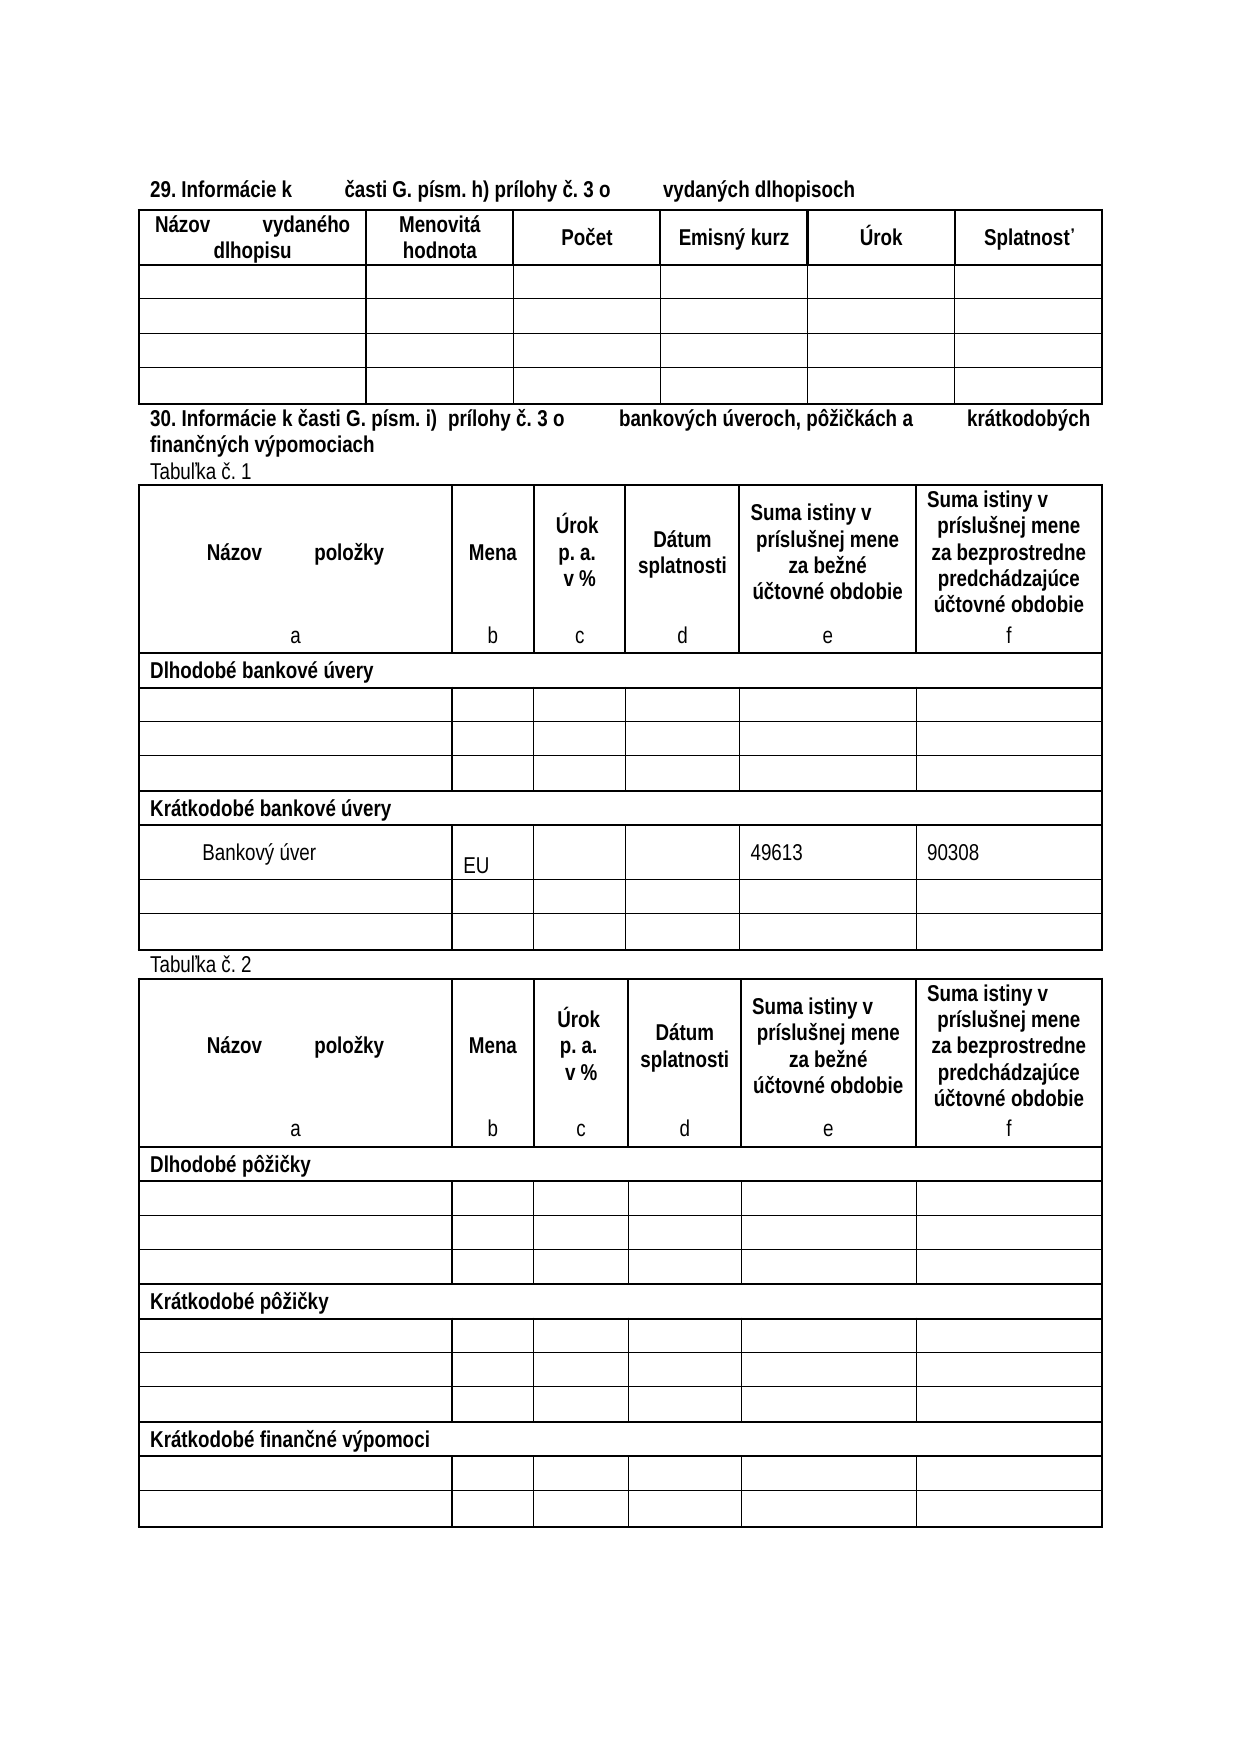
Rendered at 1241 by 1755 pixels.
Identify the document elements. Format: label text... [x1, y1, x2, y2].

table_cell [453, 1387, 533, 1421]
table_cell f [917, 618, 1101, 652]
table_cell [917, 1320, 1101, 1352]
table_cell [626, 914, 739, 949]
table_cell [917, 689, 1101, 721]
table_cell [917, 914, 1101, 949]
text Tabuľka č. 1 [150, 458, 1090, 484]
table_cell [629, 1320, 741, 1352]
table_cell [534, 1182, 628, 1214]
table_cell [514, 266, 660, 298]
table_cell [917, 1182, 1101, 1214]
table_cell [808, 299, 954, 332]
table_cell [453, 722, 533, 755]
table_cell c [535, 1111, 627, 1146]
table_cell EU [453, 826, 533, 879]
table_cell [629, 1250, 741, 1283]
table_cell [917, 1387, 1101, 1421]
table_cell [626, 722, 739, 755]
table_cell [626, 756, 739, 790]
table_cell [534, 914, 625, 949]
table_cell Krátkodobé bankové úvery [140, 792, 1101, 824]
table_cell [742, 1491, 916, 1526]
table_cell [140, 722, 451, 755]
table_cell Krátkodobé finančné výpomoci [140, 1423, 1101, 1455]
table_cell [367, 368, 513, 403]
table_cell [917, 1491, 1101, 1526]
table_cell [140, 756, 451, 790]
table_cell [626, 689, 739, 721]
table_cell [534, 1457, 628, 1489]
table_cell [140, 1250, 451, 1283]
table_cell [514, 299, 660, 332]
table_cell [140, 334, 365, 367]
table_cell [140, 1216, 451, 1249]
table_header Suma istiny v príslušnej mene za bežné účtovné obdobie [742, 980, 915, 1111]
table_cell [140, 1353, 451, 1386]
table_cell [534, 1387, 628, 1421]
table_cell c [535, 618, 624, 652]
table_cell [453, 1216, 533, 1249]
table_cell [453, 1320, 533, 1352]
table_header Suma istiny v príslušnej mene za bezprostredne predchádzajúce účtovné obdobie [917, 980, 1101, 1111]
table_cell [742, 1320, 916, 1352]
table_cell [629, 1387, 741, 1421]
table_cell e [742, 1111, 915, 1146]
table_cell [140, 1387, 451, 1421]
table_cell [742, 1182, 916, 1214]
table_cell [917, 880, 1101, 913]
table_header Počet [514, 211, 659, 264]
table_cell a [140, 618, 451, 652]
table_cell [453, 1491, 533, 1526]
table_cell [740, 756, 916, 790]
table_cell [955, 334, 1101, 367]
table_cell [917, 722, 1101, 755]
table_cell [742, 1457, 916, 1489]
table_cell [955, 266, 1101, 298]
table_cell [140, 914, 451, 949]
table_cell [742, 1216, 916, 1249]
table_header Mena [453, 980, 533, 1111]
table_cell [629, 1353, 741, 1386]
table_cell [140, 299, 365, 332]
table_cell a [140, 1111, 451, 1146]
table_cell [453, 880, 533, 913]
table_cell [917, 1216, 1101, 1249]
table_cell [661, 299, 807, 332]
table_cell f [917, 1111, 1101, 1146]
table_header Názov vydaného dlhopisu [140, 211, 365, 264]
table_cell 49613 [740, 826, 916, 879]
table_cell [140, 1182, 451, 1214]
table_cell [742, 1353, 916, 1386]
table_cell [808, 368, 954, 403]
table_cell [917, 756, 1101, 790]
table_header Dátum splatnosti [629, 980, 740, 1111]
table_cell e [740, 618, 915, 652]
table_header Dátum splatnosti [626, 486, 738, 618]
table_header Menovitá hodnota [367, 211, 512, 264]
table_cell [140, 880, 451, 913]
table_cell [917, 1250, 1101, 1283]
table_cell [740, 722, 916, 755]
table_cell [534, 1320, 628, 1352]
table_cell [514, 368, 660, 403]
table_cell [453, 914, 533, 949]
table_cell d [629, 1111, 740, 1146]
table_cell [534, 1491, 628, 1526]
table_cell Bankový úver [140, 826, 451, 879]
table_cell [629, 1457, 741, 1489]
table_cell b [453, 618, 533, 652]
table_cell 90308 [917, 826, 1101, 879]
table_cell [367, 299, 513, 332]
table_cell [955, 368, 1101, 403]
table_cell Krátkodobé pôžičky [140, 1285, 1101, 1318]
table_cell d [626, 618, 738, 652]
table_cell [367, 334, 513, 367]
table_cell Dlhodobé bankové úvery [140, 654, 1101, 687]
table_header Úrok [809, 211, 954, 264]
table_cell [140, 1320, 451, 1352]
table_header Suma istiny v príslušnej mene za bežné účtovné obdobie [740, 486, 915, 618]
table_header Názov položky [140, 980, 451, 1111]
table_cell [917, 1353, 1101, 1386]
table_cell [453, 1182, 533, 1214]
table_cell [629, 1182, 741, 1214]
table_cell [661, 334, 807, 367]
table_cell [534, 722, 625, 755]
table_cell [629, 1216, 741, 1249]
table_header Emisný kurz [661, 211, 806, 264]
table_header Suma istiny v príslušnej mene za bezprostredne predchádzajúce účtovné obdobie [917, 486, 1101, 618]
table_cell [534, 826, 625, 879]
table_cell [140, 689, 451, 721]
table_cell [140, 266, 365, 298]
table_header Mena [453, 486, 533, 618]
table_cell [453, 1353, 533, 1386]
table_cell [534, 880, 625, 913]
table_cell [955, 299, 1101, 332]
table_cell [453, 689, 533, 721]
table_cell [626, 880, 739, 913]
table_cell [140, 1491, 451, 1526]
table_cell [534, 1353, 628, 1386]
table_cell [453, 1457, 533, 1489]
table_cell [740, 880, 916, 913]
table_cell [534, 689, 625, 721]
table_cell [514, 334, 660, 367]
subtitle 29. Informácie k časti G. písm. h) prílohy č. 3 o vydaných dlhopisoch [150, 176, 1090, 203]
table_cell [808, 266, 954, 298]
table_cell [534, 1250, 628, 1283]
table_cell [661, 266, 807, 298]
table_cell [367, 266, 513, 298]
table_cell [740, 689, 916, 721]
table_cell [626, 826, 739, 879]
table_header Úrok p. a. v % [535, 486, 624, 618]
table_cell [453, 1250, 533, 1283]
table_cell [917, 1457, 1101, 1489]
table_cell [742, 1387, 916, 1421]
table_cell [740, 914, 916, 949]
table_cell [742, 1250, 916, 1283]
table_cell [140, 1457, 451, 1489]
table_cell b [453, 1111, 533, 1146]
table_cell [534, 1216, 628, 1249]
table_header Úrok p. a. v % [535, 980, 627, 1111]
table_cell [661, 368, 807, 403]
table_header Splatnosť [956, 211, 1101, 264]
table_cell [808, 334, 954, 367]
table_cell [453, 756, 533, 790]
text Tabuľka č. 2 [150, 951, 1090, 978]
table_cell Dlhodobé pôžičky [140, 1148, 1101, 1180]
table_header Názov položky [140, 486, 451, 618]
subtitle 30. Informácie k časti G. písm. i) prílohy č. 3 o bankových úveroch, pôžičkách a krátkodobých finančných výpomociach [150, 405, 1090, 458]
table_cell [140, 368, 365, 403]
table_cell [629, 1491, 741, 1526]
table_cell [534, 756, 625, 790]
